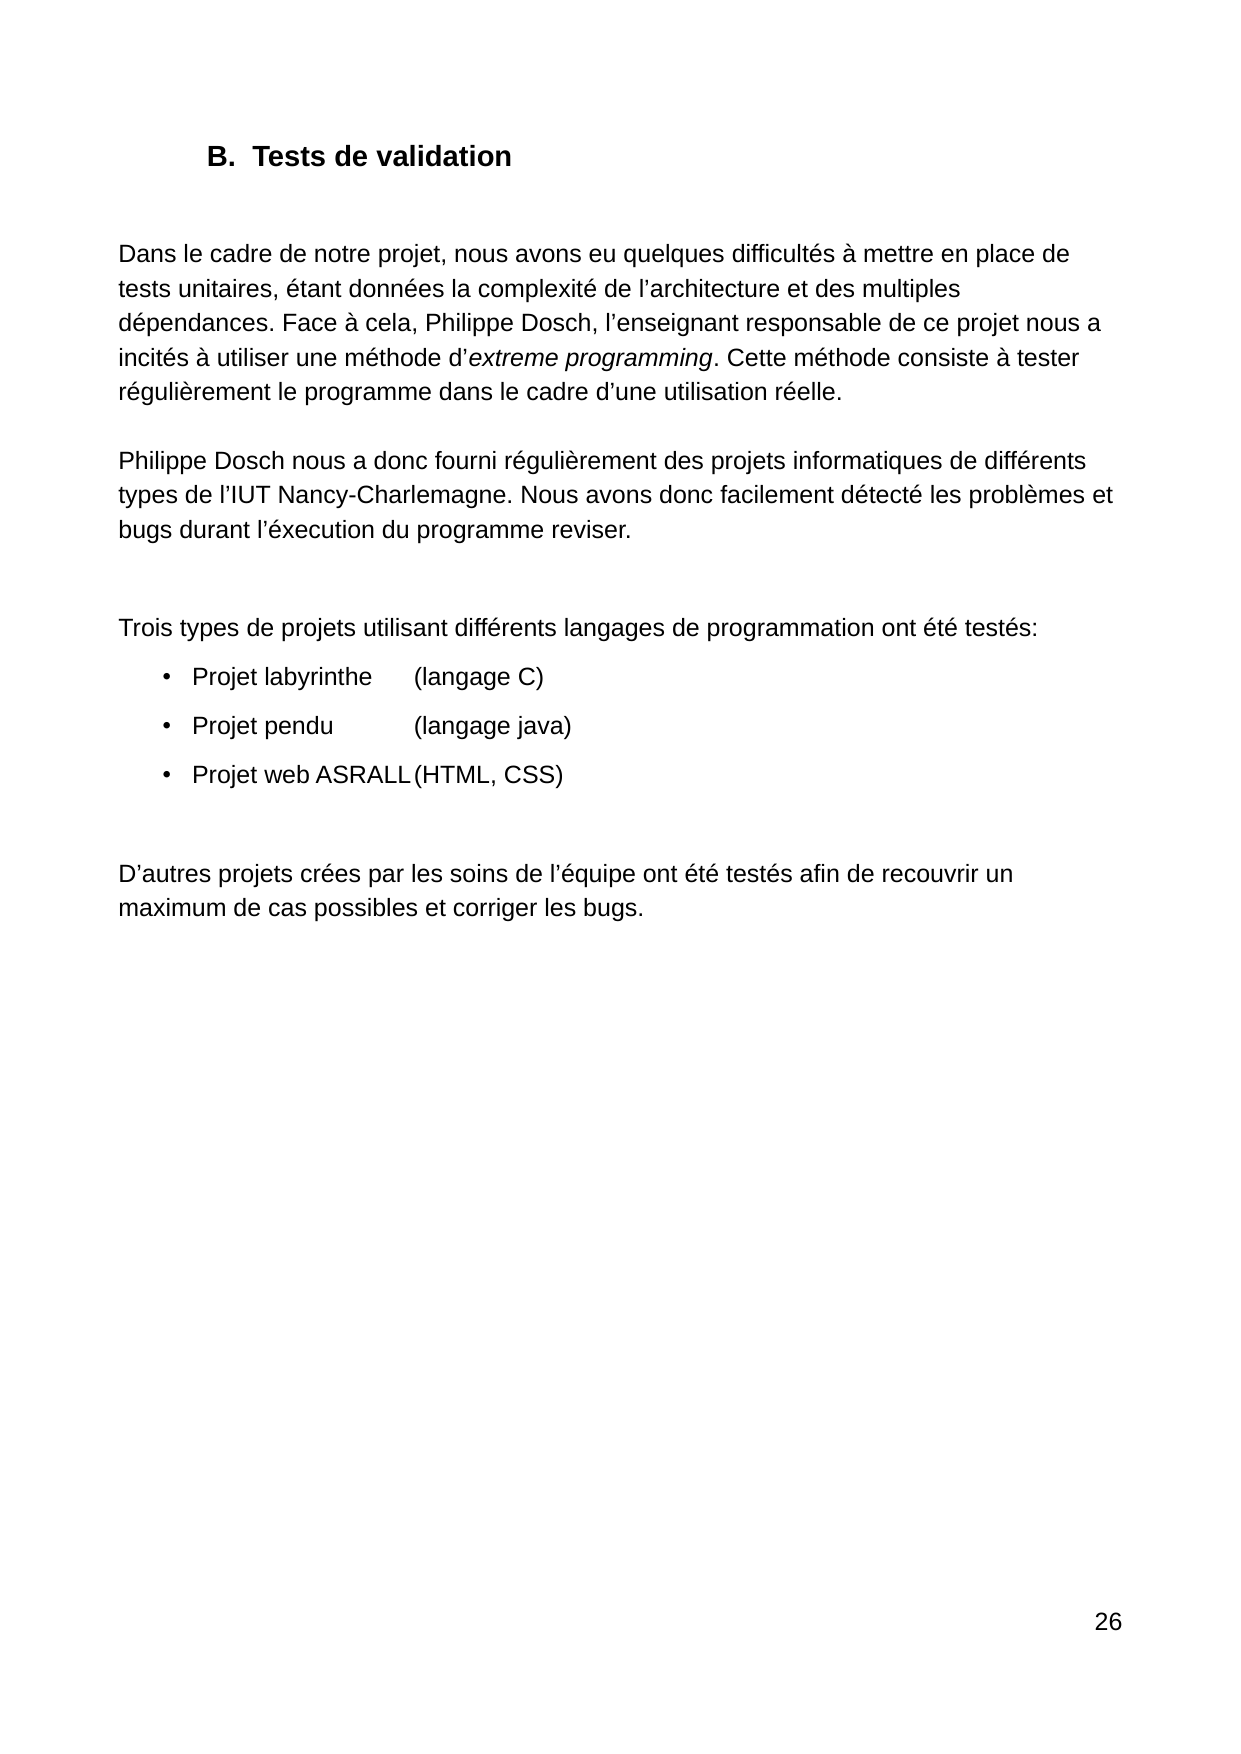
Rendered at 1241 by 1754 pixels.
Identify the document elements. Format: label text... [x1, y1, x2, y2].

list Projet web ASRALL (HTML, CSS) [162, 760, 1122, 789]
list Projet labyrinthe (langage C) [162, 662, 1122, 691]
text Dans le cadre de notre projet, nous avons eu quelques difficultés à mettre en place de tests unitaires, étant données la complexité de l’architecture et des multiples dépendances. Face à cela, Philippe Dosch, l’enseignant responsable de ce projet nous a incités à utiliser une méthode d’extreme programming. Cette méthode consiste à tester régulièrement le programme dans le cadre d’une utilisation réelle. Philippe Dosch nous a donc fourni régulièrement des projets informatiques de différents types de l’IUT Nancy-Charlemagne. Nous avons donc facilement détecté les problèmes et bugs durant l’éxecution du programme reviser. [118, 239, 1122, 544]
text Trois types de projets utilisant différents langages de programmation ont été testés: [118, 613, 1122, 642]
list Projet pendu (langage java) [162, 711, 1122, 740]
subtitle Tests de validation [178, 139, 1122, 172]
text D’autres projets crées par les soins de l’équipe ont été testés afin de recouvrir un maximum de cas possibles et corriger les bugs. [118, 859, 1122, 922]
